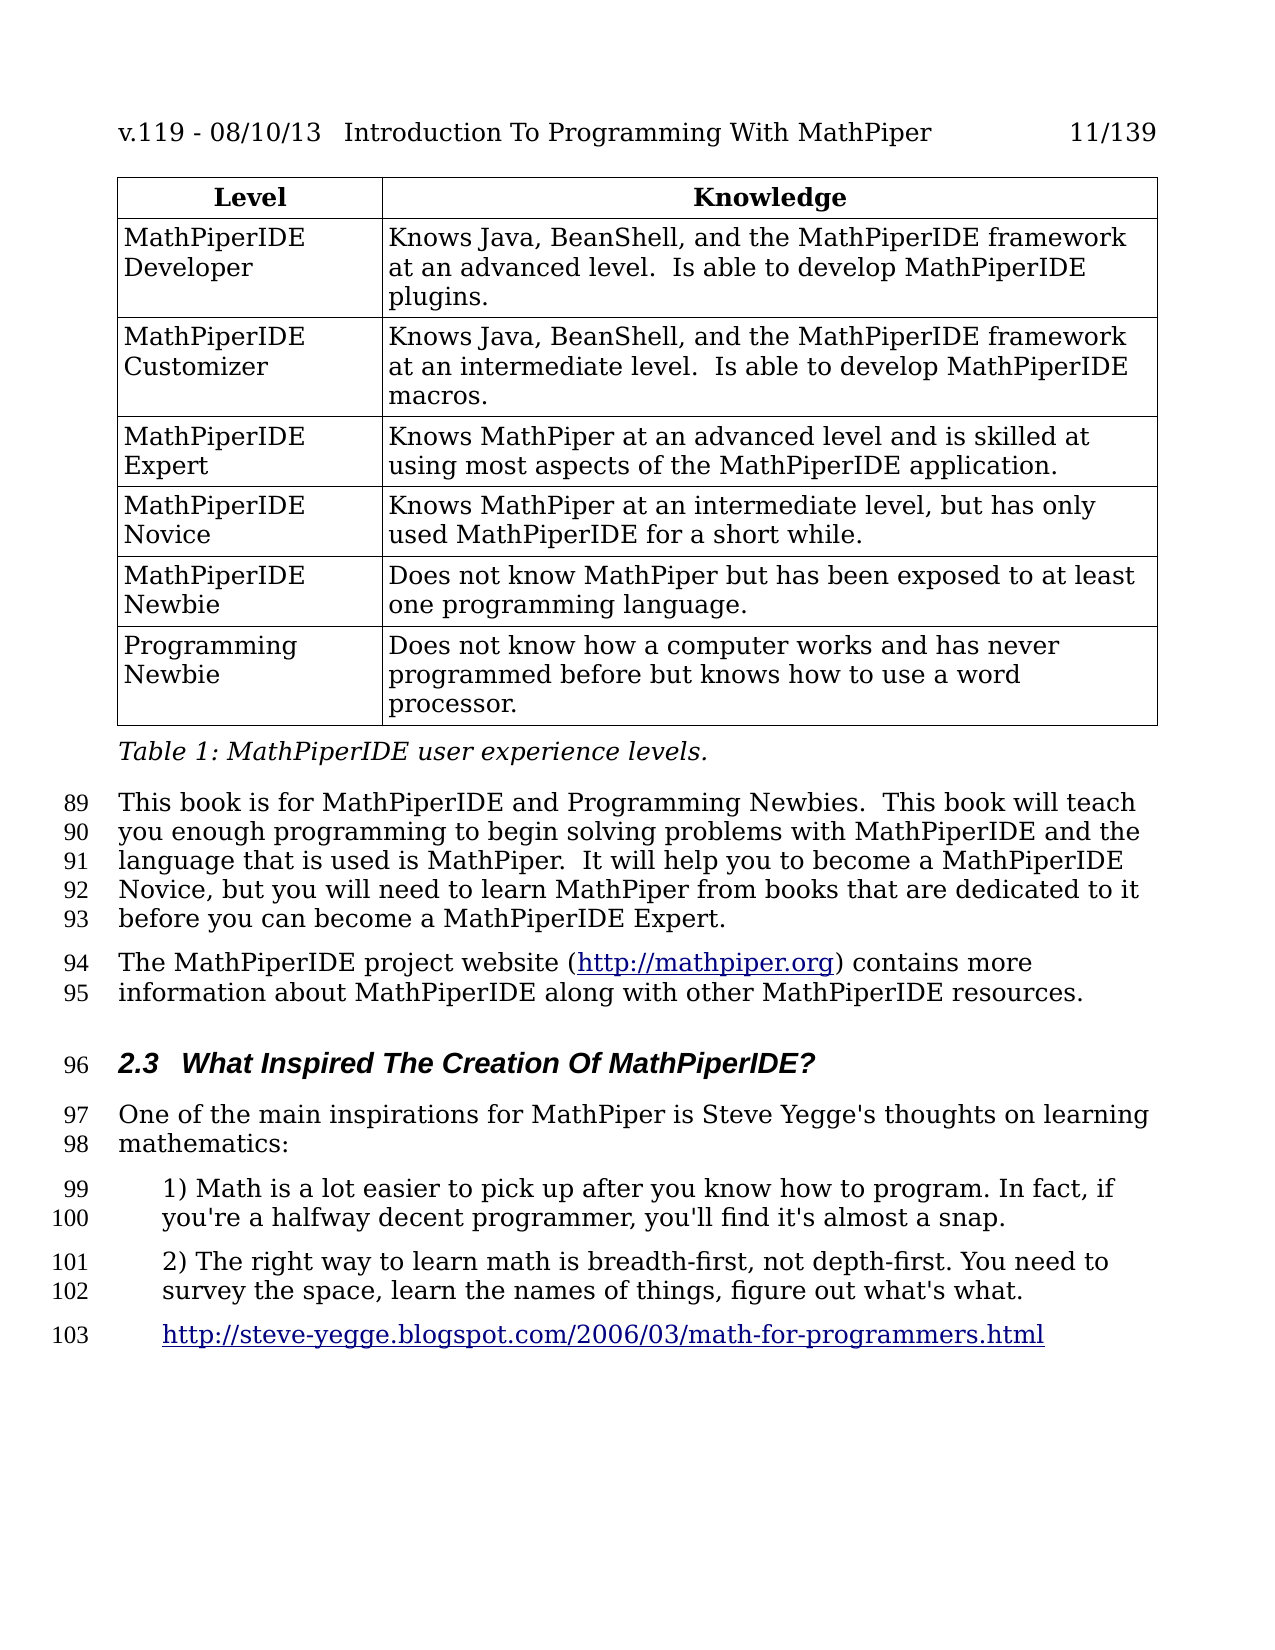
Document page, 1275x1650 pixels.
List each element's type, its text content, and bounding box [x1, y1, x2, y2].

table_header Knowledge [383, 178, 1157, 218]
table_cell Does not know how a computer works and has never programmed before but knows how to use a word processor. [383, 627, 1157, 724]
text 2) The right way to learn math is breadth-first, not depth-first. You need to survey the space, learn the names of things, figure out what's what. [162, 1247, 1157, 1306]
table_cell MathPiperIDE Novice [118, 487, 382, 556]
table_cell MathPiperIDE Developer [118, 219, 382, 317]
table_cell Does not know MathPiper but has been exposed to at least one programming language. [383, 557, 1157, 626]
subtitle What Inspired The Creation Of MathPiperIDE? [118, 1046, 1157, 1079]
text 1) Math is a lot easier to pick up after you know how to program. In fact, if you're a halfway decent programmer, you'll find it's almost a snap. [162, 1174, 1157, 1232]
table_header Level [118, 178, 382, 218]
text http://steve-yegge.blogspot.com/2006/03/math-for-programmers.html [162, 1321, 1157, 1350]
table_cell Knows Java, BeanShell, and the MathPiperIDE framework at an intermediate level. Is able to develop MathPiperIDE macros. [383, 318, 1157, 416]
table_cell Knows MathPiper at an intermediate level, but has only used MathPiperIDE for a short while. [383, 487, 1157, 556]
table_cell Knows MathPiper at an advanced level and is skilled at using most aspects of the MathPiperIDE application. [383, 417, 1157, 486]
table_cell MathPiperIDE Customizer [118, 318, 382, 416]
text Table 1: MathPiperIDE user experience levels. [118, 737, 1157, 766]
table_cell MathPiperIDE Expert [118, 417, 382, 486]
text The MathPiperIDE project website (http://mathpiper.org) contains more information about MathPiperIDE along with other MathPiperIDE resources. [118, 949, 1157, 1007]
table_cell Programming Newbie [118, 627, 382, 724]
table_cell MathPiperIDE Newbie [118, 557, 382, 626]
table_cell Knows Java, BeanShell, and the MathPiperIDE framework at an advanced level. Is able to develop MathPiperIDE plugins. [383, 219, 1157, 317]
text This book is for MathPiperIDE and Programming Newbies. This book will teach you enough programming to begin solving problems with MathPiperIDE and the language that is used is MathPiper. It will help you to become a MathPiperIDE Novice, but you will need to learn MathPiper from books that are dedicated to it before you can become a MathPiperIDE Expert. [118, 788, 1157, 934]
text One of the main inspirations for MathPiper is Steve Yegge's thoughts on learning mathematics: [118, 1101, 1157, 1159]
